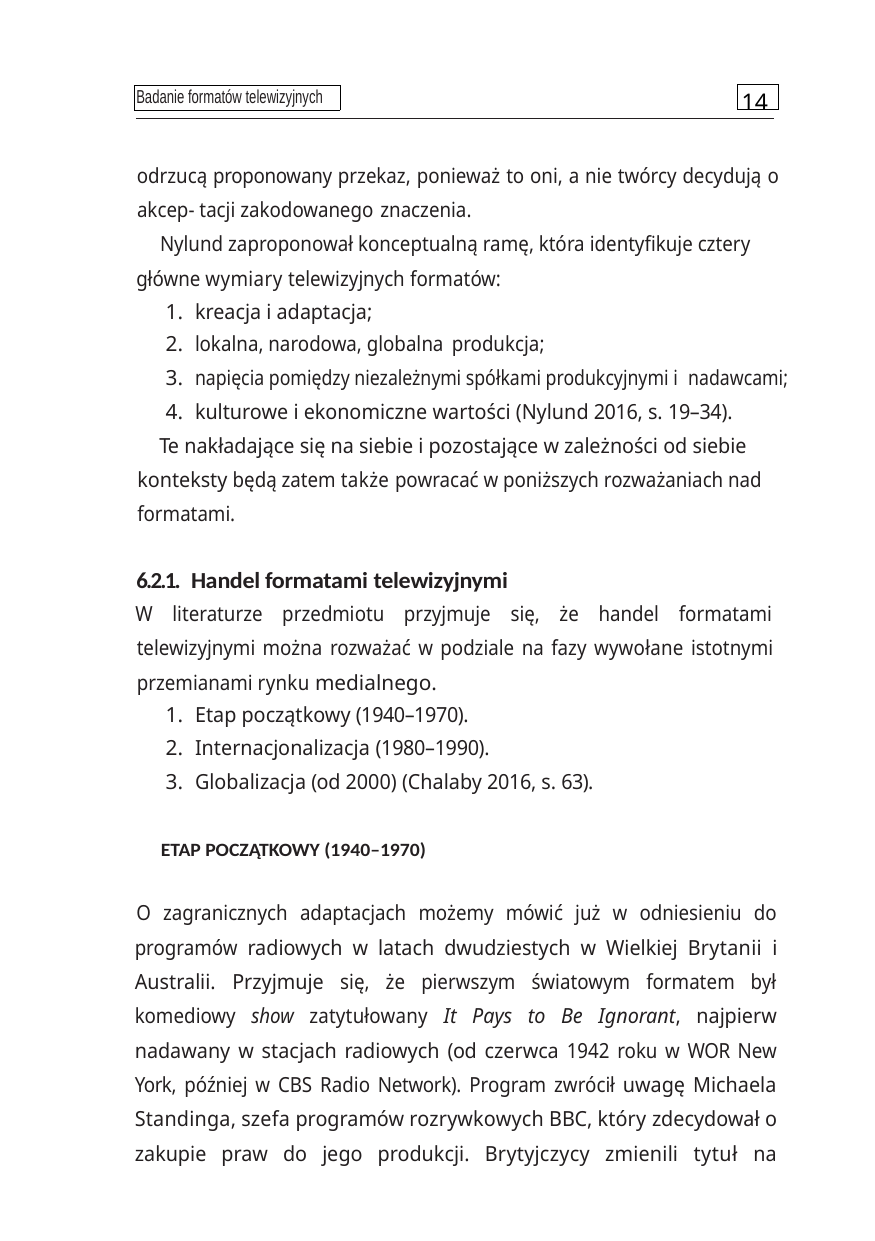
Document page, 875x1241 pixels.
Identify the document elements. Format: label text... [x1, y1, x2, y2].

text W literaturze przedmiotu przyjmuje się, że handel formatami telewizyjnymi można rozważać w podziale na fazy wywołane istotnymi przemianami rynku medialnego. [135, 599, 773, 696]
text ETAP POCZĄTKOWY (1940–1970) [161, 838, 791, 861]
list lokalna, narodowa, globalna produkcja; [165, 329, 791, 358]
list Etap początkowy (1940–1970). [165, 702, 791, 728]
list kulturowe i ekonomiczne wartości (Nylund 2016, s. 19–34). [165, 397, 791, 426]
list kreacja i adaptacja; [165, 298, 791, 324]
text O zagranicznych adaptacjach możemy mówić już w odniesieniu do programów radiowych w latach dwudziestych w Wielkiej Brytanii i Australii. Przyjmuje się, że pierwszym światowym formatem był komediowy show zatytułowany It Pays to Be Ignorant, najpierw nadawany w stacjach radiowych (od czerwca 1942 roku w WOR New York, później w CBS Radio Network). Program zwrócił uwagę Michaela Standinga, szefa programów rozrywkowych BBC, który zdecydował o zakupie praw do jego produkcji. Brytyjczycy zmienili tytuł na [134, 898, 777, 1167]
list Internacjonalizacja (1980–1990). [165, 733, 791, 762]
subtitle Handel formatami telewizyjnymi [136, 566, 791, 594]
text Te nakładające się na siebie i pozostające w zależności od siebie konteksty będą zatem także powracać w poniższych rozważaniach nad formatami. [137, 431, 791, 528]
list Globalizacja (od 2000) (Chalaby 2016, s. 63). [165, 767, 791, 796]
text Nylund zaproponował konceptualną ramę, która identyfikuje cztery główne wymiary telewizyjnych formatów: [136, 229, 773, 292]
list napięcia pomiędzy niezależnymi spółkami produkcyjnymi i nadawcami; [165, 363, 791, 392]
text odrzucą proponowany przekaz, ponieważ to oni, a nie twórcy decydują o akcep- tacji zakodowanego znaczenia. [137, 161, 779, 224]
